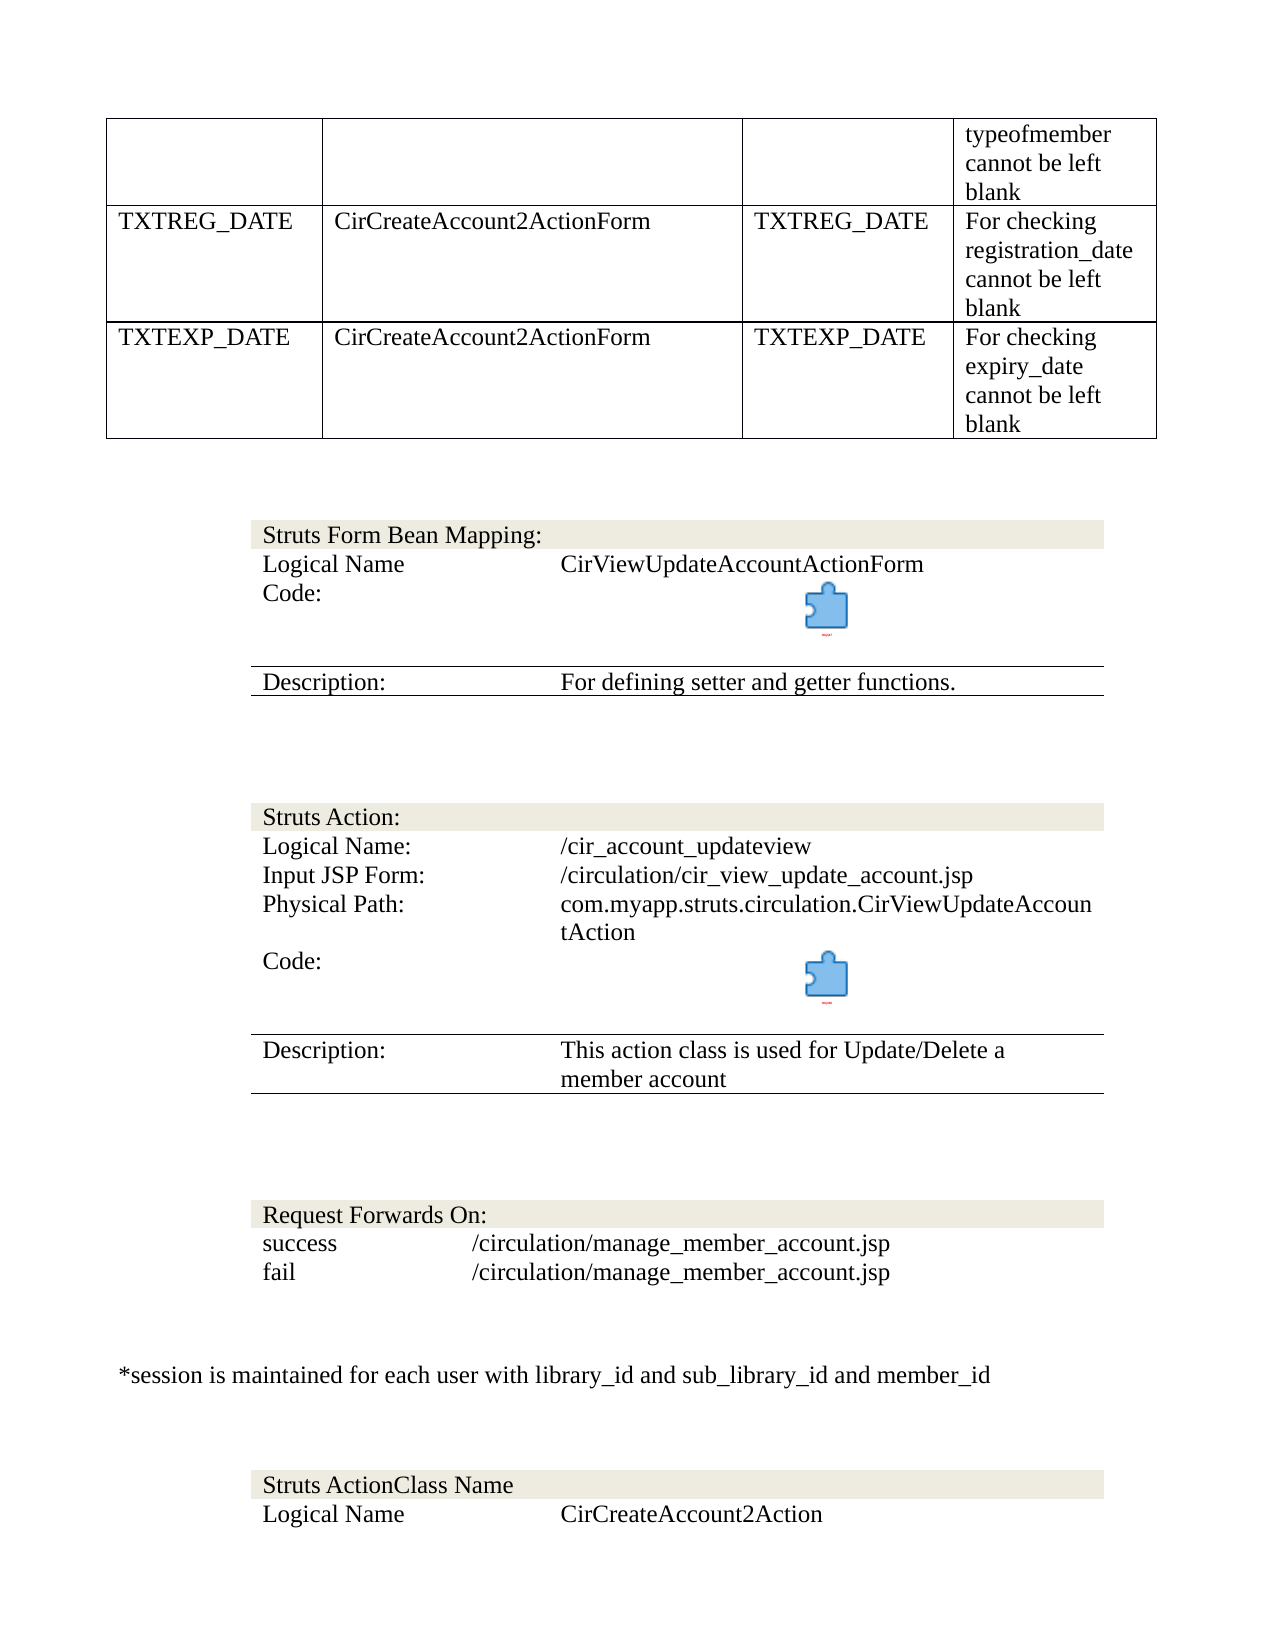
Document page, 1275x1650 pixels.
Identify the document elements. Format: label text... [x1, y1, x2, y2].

table_cell [743, 119, 953, 205]
table_cell [323, 119, 742, 205]
table_cell /cir_account_updateview [549, 831, 1104, 860]
table_header Request Forwards On: [251, 1200, 1104, 1228]
list *session is maintained for each user with library_id and sub_library_id and member_id [118, 1360, 1157, 1388]
table_cell fail [251, 1257, 461, 1307]
table_cell CirCreateAccount2Action [549, 1499, 1104, 1528]
table_cell com.myapp.struts.circulation.CirViewUpdateAccountAction [549, 889, 1104, 946]
table_cell For checking expiry_date cannot be left blank [954, 323, 1156, 437]
table_cell CirCreateAccount2ActionForm [323, 323, 742, 437]
table_cell Logical Name: [251, 831, 549, 860]
table_cell TXTEXP_DATE [743, 323, 953, 437]
table_cell Physical Path: [251, 889, 549, 946]
table_cell For defining setter and getter functions. [549, 667, 1104, 695]
table_cell /circulation/manage_member_account.jsp [461, 1257, 1104, 1307]
table_cell Description: [251, 667, 549, 695]
table_cell Description: [251, 1035, 549, 1093]
table_header Struts ActionClass Name [251, 1470, 1104, 1499]
table_cell TXTREG_DATE [743, 206, 953, 321]
table_cell CirCreateAccount2ActionForm [323, 206, 742, 321]
table_cell [549, 946, 1104, 1034]
table_cell For checking registration_date cannot be left blank [954, 206, 1156, 321]
table_cell TXTREG_DATE [107, 206, 322, 321]
table_cell success [251, 1229, 461, 1257]
table_cell /circulation/cir_view_update_account.jsp [549, 860, 1104, 889]
table_cell typeofmember cannot be left blank [954, 119, 1156, 205]
table_cell CirViewUpdateAccountActionForm [549, 549, 1104, 578]
table_cell /circulation/manage_member_account.jsp [461, 1229, 1104, 1257]
table_cell TXTEXP_DATE [107, 323, 322, 437]
table_cell Input JSP Form: [251, 860, 549, 889]
table_cell Code: [251, 946, 549, 1034]
table_cell Logical Name [251, 549, 549, 578]
table_cell [107, 119, 322, 205]
table_cell [549, 578, 1104, 666]
table_cell Logical Name [251, 1499, 549, 1528]
table_header Struts Form Bean Mapping: [251, 520, 1104, 549]
table_cell Code: [251, 578, 549, 666]
table_cell This action class is used for Update/Delete a member account [549, 1035, 1104, 1093]
table_header Struts Action: [251, 803, 1104, 831]
